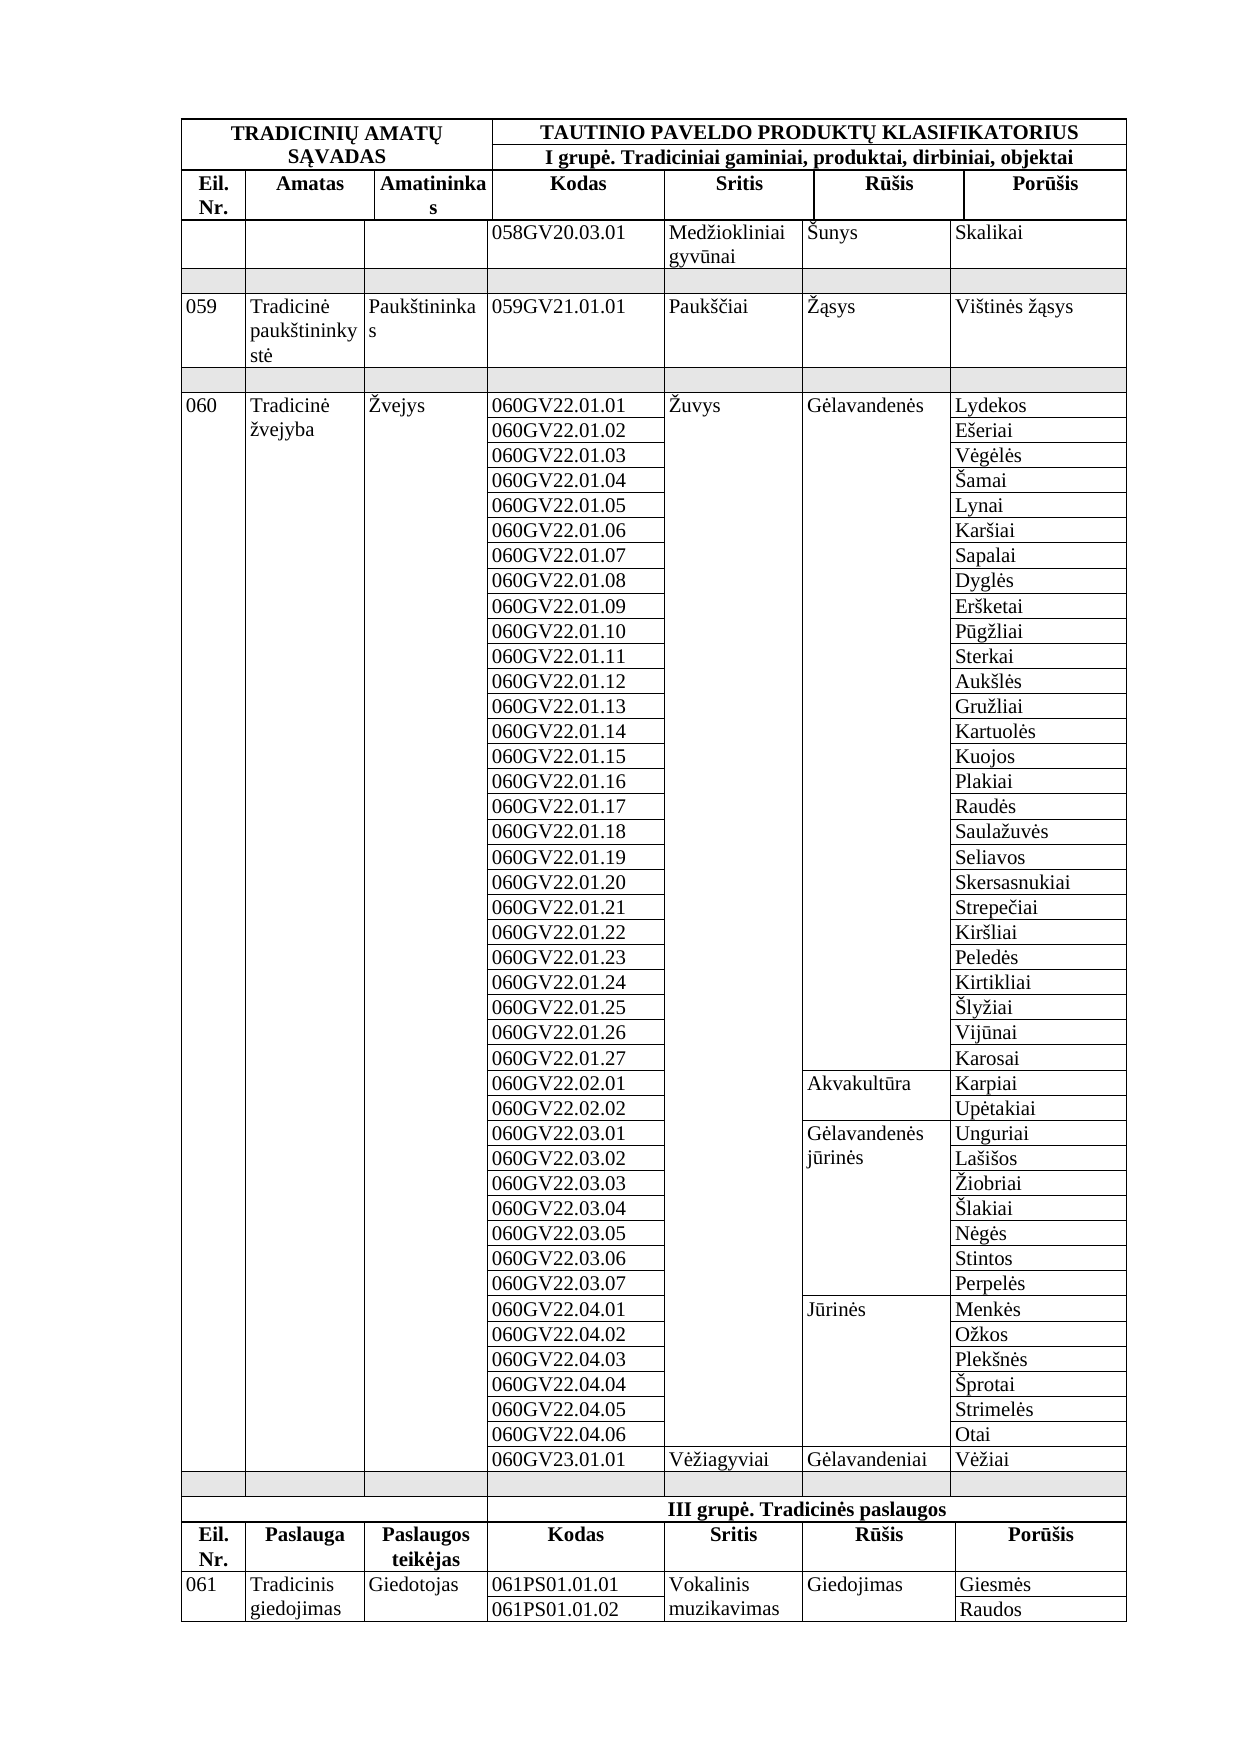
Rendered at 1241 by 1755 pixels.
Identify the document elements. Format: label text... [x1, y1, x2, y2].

table_cell Paukštininkas [365, 294, 487, 367]
table_cell 060GV22.02.02 [488, 1096, 664, 1120]
table_cell 060GV22.04.01 [488, 1296, 664, 1321]
table_cell [951, 269, 1126, 293]
table_cell Perpelės [951, 1271, 1126, 1295]
table_cell 060GV22.01.25 [488, 995, 664, 1019]
table_cell Pūgžliai [951, 619, 1126, 643]
table_cell Ešeriai [951, 418, 1126, 442]
table_cell 060GV22.01.11 [488, 644, 664, 668]
table_cell Giedojimas [803, 1572, 955, 1621]
table_cell [803, 1472, 950, 1496]
table_cell Dyglės [951, 569, 1126, 592]
table_cell 060GV22.03.07 [488, 1271, 664, 1295]
table_cell Upėtakiai [951, 1096, 1126, 1120]
table_cell [488, 368, 664, 392]
table_cell 060GV22.01.05 [488, 493, 664, 517]
table_cell Tradicinis giedojimas [246, 1572, 364, 1621]
table_cell [951, 368, 1126, 392]
table_cell 060GV22.04.06 [488, 1422, 664, 1446]
table_cell Šprotai [951, 1372, 1126, 1396]
table_cell 060GV22.03.05 [488, 1221, 664, 1245]
table_cell Ožkos [951, 1322, 1126, 1346]
table_cell Otai [951, 1422, 1126, 1446]
table_cell Amatininkas [375, 171, 492, 219]
table_cell 060GV22.01.15 [488, 744, 664, 768]
table_cell Sapalai [951, 543, 1126, 567]
table_cell [665, 269, 802, 293]
table_cell Kodas [488, 1523, 664, 1571]
table_cell Lašišos [951, 1146, 1126, 1170]
table_cell Aukšlės [951, 669, 1126, 693]
table_cell Eršketai [951, 594, 1126, 618]
table_cell Šlyžiai [951, 995, 1126, 1019]
table_cell Eil. Nr. [182, 1523, 245, 1571]
table_cell [951, 1472, 1126, 1496]
table_cell Gėlavandenės [803, 393, 950, 1069]
table_cell 060GV22.01.09 [488, 594, 664, 618]
table_cell 060GV22.01.08 [488, 569, 664, 592]
table_cell 060GV22.01.20 [488, 870, 664, 894]
table_cell 060GV22.03.02 [488, 1146, 664, 1170]
table_cell Plakiai [951, 769, 1126, 793]
table_cell Amatas [246, 171, 374, 219]
table_cell 060GV22.01.12 [488, 669, 664, 693]
table_cell 060GV22.03.04 [488, 1196, 664, 1220]
table_cell Kuojos [951, 744, 1126, 768]
table_cell 060GV23.01.01 [488, 1447, 664, 1471]
table_cell Gėlavandenės jūrinės [803, 1121, 950, 1295]
table_cell Strepečiai [951, 895, 1126, 919]
table_cell Strimelės [951, 1397, 1126, 1421]
table_cell Vėžiai [951, 1447, 1126, 1471]
table_cell Žiobriai [951, 1171, 1126, 1195]
table_cell 060GV22.01.01 [488, 393, 664, 417]
table_cell 060GV22.03.03 [488, 1171, 664, 1195]
table_cell Peledės [951, 945, 1126, 969]
table_cell 058GV20.03.01 [488, 221, 664, 268]
table_cell Kirtikliai [951, 970, 1126, 994]
table_cell 061PS01.01.02 [488, 1597, 664, 1621]
table_cell Kiršliai [951, 920, 1126, 944]
table_cell Seliavos [951, 845, 1126, 869]
table_cell [182, 269, 245, 293]
table_cell [182, 368, 245, 392]
table_cell 060GV22.04.02 [488, 1322, 664, 1346]
table_cell 060GV22.01.18 [488, 820, 664, 843]
table_header TAUTINIO PAVELDO PRODUKTŲ KLASIFIKATORIUS [493, 120, 1126, 144]
table_cell 060GV22.01.04 [488, 468, 664, 492]
table_cell Karosai [951, 1045, 1126, 1069]
table_cell Kodas [493, 171, 664, 219]
table_cell [365, 368, 487, 392]
table_cell 060GV22.01.17 [488, 794, 664, 818]
table_cell Gružliai [951, 694, 1126, 718]
table_cell 060GV22.04.05 [488, 1397, 664, 1421]
table_cell Paslaugos teikėjas [365, 1523, 487, 1571]
table_cell [246, 269, 364, 293]
table_cell Paukščiai [665, 294, 802, 367]
table_cell Porūšis [965, 171, 1126, 219]
table_cell [488, 1472, 664, 1496]
table_cell Žvejys [365, 393, 487, 1471]
table_cell 060GV22.01.06 [488, 518, 664, 542]
table_cell Tradicinė paukštininkystė [246, 294, 364, 367]
table_cell Rūšis [815, 171, 963, 219]
table_cell Menkės [951, 1296, 1126, 1321]
table_cell Žuvys [665, 393, 802, 1446]
table_cell Vištinės žąsys [951, 294, 1126, 367]
table_cell 060GV22.01.24 [488, 970, 664, 994]
table_cell Lynai [951, 493, 1126, 517]
table_cell Tradicinė žvejyba [246, 393, 364, 1471]
table_cell [803, 368, 950, 392]
table_cell 061 [182, 1572, 245, 1621]
table_cell Karpiai [951, 1071, 1126, 1094]
table_cell 060GV22.03.06 [488, 1246, 664, 1270]
table_cell Eil. Nr. [182, 171, 245, 219]
table_cell [246, 368, 364, 392]
table_cell Jūrinės [803, 1296, 950, 1446]
table_cell 060GV22.01.16 [488, 769, 664, 793]
table_cell Žąsys [803, 294, 950, 367]
table_cell [365, 269, 487, 293]
table_cell Vėgėlės [951, 443, 1126, 467]
table_cell Sritis [665, 171, 813, 219]
table_cell Nėgės [951, 1221, 1126, 1245]
table_cell [365, 221, 487, 268]
table_cell [488, 269, 664, 293]
table_cell Skersasnukiai [951, 870, 1126, 894]
table_cell 061PS01.01.01 [488, 1572, 664, 1596]
table_cell Karšiai [951, 518, 1126, 542]
table_cell Saulažuvės [951, 820, 1126, 843]
table_cell [246, 1472, 364, 1496]
table_cell 060GV22.03.01 [488, 1121, 664, 1145]
table_cell [803, 269, 950, 293]
table_cell [182, 221, 245, 268]
table_cell Šlakiai [951, 1196, 1126, 1220]
table_cell Giedotojas [365, 1572, 487, 1621]
table_cell Akvakultūra [803, 1071, 950, 1120]
table_cell Lydekos [951, 393, 1126, 417]
table_cell 060GV22.01.21 [488, 895, 664, 919]
table_cell 060GV22.04.04 [488, 1372, 664, 1396]
table_cell Skalikai [951, 221, 1126, 268]
table_cell 060GV22.01.14 [488, 719, 664, 743]
table_cell 060GV22.01.26 [488, 1020, 664, 1044]
table_cell Raudės [951, 794, 1126, 818]
table_cell Vėžiagyviai [665, 1447, 802, 1471]
table_cell Porūšis [956, 1523, 1126, 1571]
table_cell [182, 1472, 245, 1496]
table_cell 060GV22.01.10 [488, 619, 664, 643]
table_cell 060GV22.01.02 [488, 418, 664, 442]
table_cell Gėlavandeniai [803, 1447, 950, 1471]
table_cell 060GV22.01.27 [488, 1045, 664, 1069]
table_cell Rūšis [803, 1523, 955, 1571]
table_cell [182, 1497, 487, 1521]
table_cell [665, 1472, 802, 1496]
table_header TRADICINIŲ AMATŲ SĄVADAS [182, 120, 492, 169]
table_cell Raudos [956, 1597, 1126, 1621]
table_cell Paslauga [246, 1523, 364, 1571]
table_cell Vokalinis muzikavimas [665, 1572, 802, 1621]
table_cell Medžiokliniai gyvūnai [665, 221, 802, 268]
table_cell 060GV22.01.22 [488, 920, 664, 944]
table_cell [246, 221, 364, 268]
table_cell 060 [182, 393, 245, 1471]
table_cell [665, 368, 802, 392]
table_cell Unguriai [951, 1121, 1126, 1145]
table_cell I grupė. Tradiciniai gaminiai, produktai, dirbiniai, objektai [493, 145, 1126, 169]
table_cell Vijūnai [951, 1020, 1126, 1044]
table_cell Šunys [803, 221, 950, 268]
table_cell 060GV22.02.01 [488, 1071, 664, 1094]
table_cell Sritis [665, 1523, 802, 1571]
table_cell 059GV21.01.01 [488, 294, 664, 367]
table_cell III grupė. Tradicinės paslaugos [488, 1497, 1126, 1521]
table_cell Kartuolės [951, 719, 1126, 743]
table_cell Plekšnės [951, 1347, 1126, 1371]
table_cell 060GV22.01.23 [488, 945, 664, 969]
table_cell Sterkai [951, 644, 1126, 668]
table_cell 060GV22.01.07 [488, 543, 664, 567]
table_cell Giesmės [956, 1572, 1126, 1596]
table_cell 060GV22.01.19 [488, 845, 664, 869]
table_cell 060GV22.01.03 [488, 443, 664, 467]
table_cell 059 [182, 294, 245, 367]
table_cell [365, 1472, 487, 1496]
table_cell Šamai [951, 468, 1126, 492]
table_cell Stintos [951, 1246, 1126, 1270]
table_cell 060GV22.04.03 [488, 1347, 664, 1371]
table_cell 060GV22.01.13 [488, 694, 664, 718]
